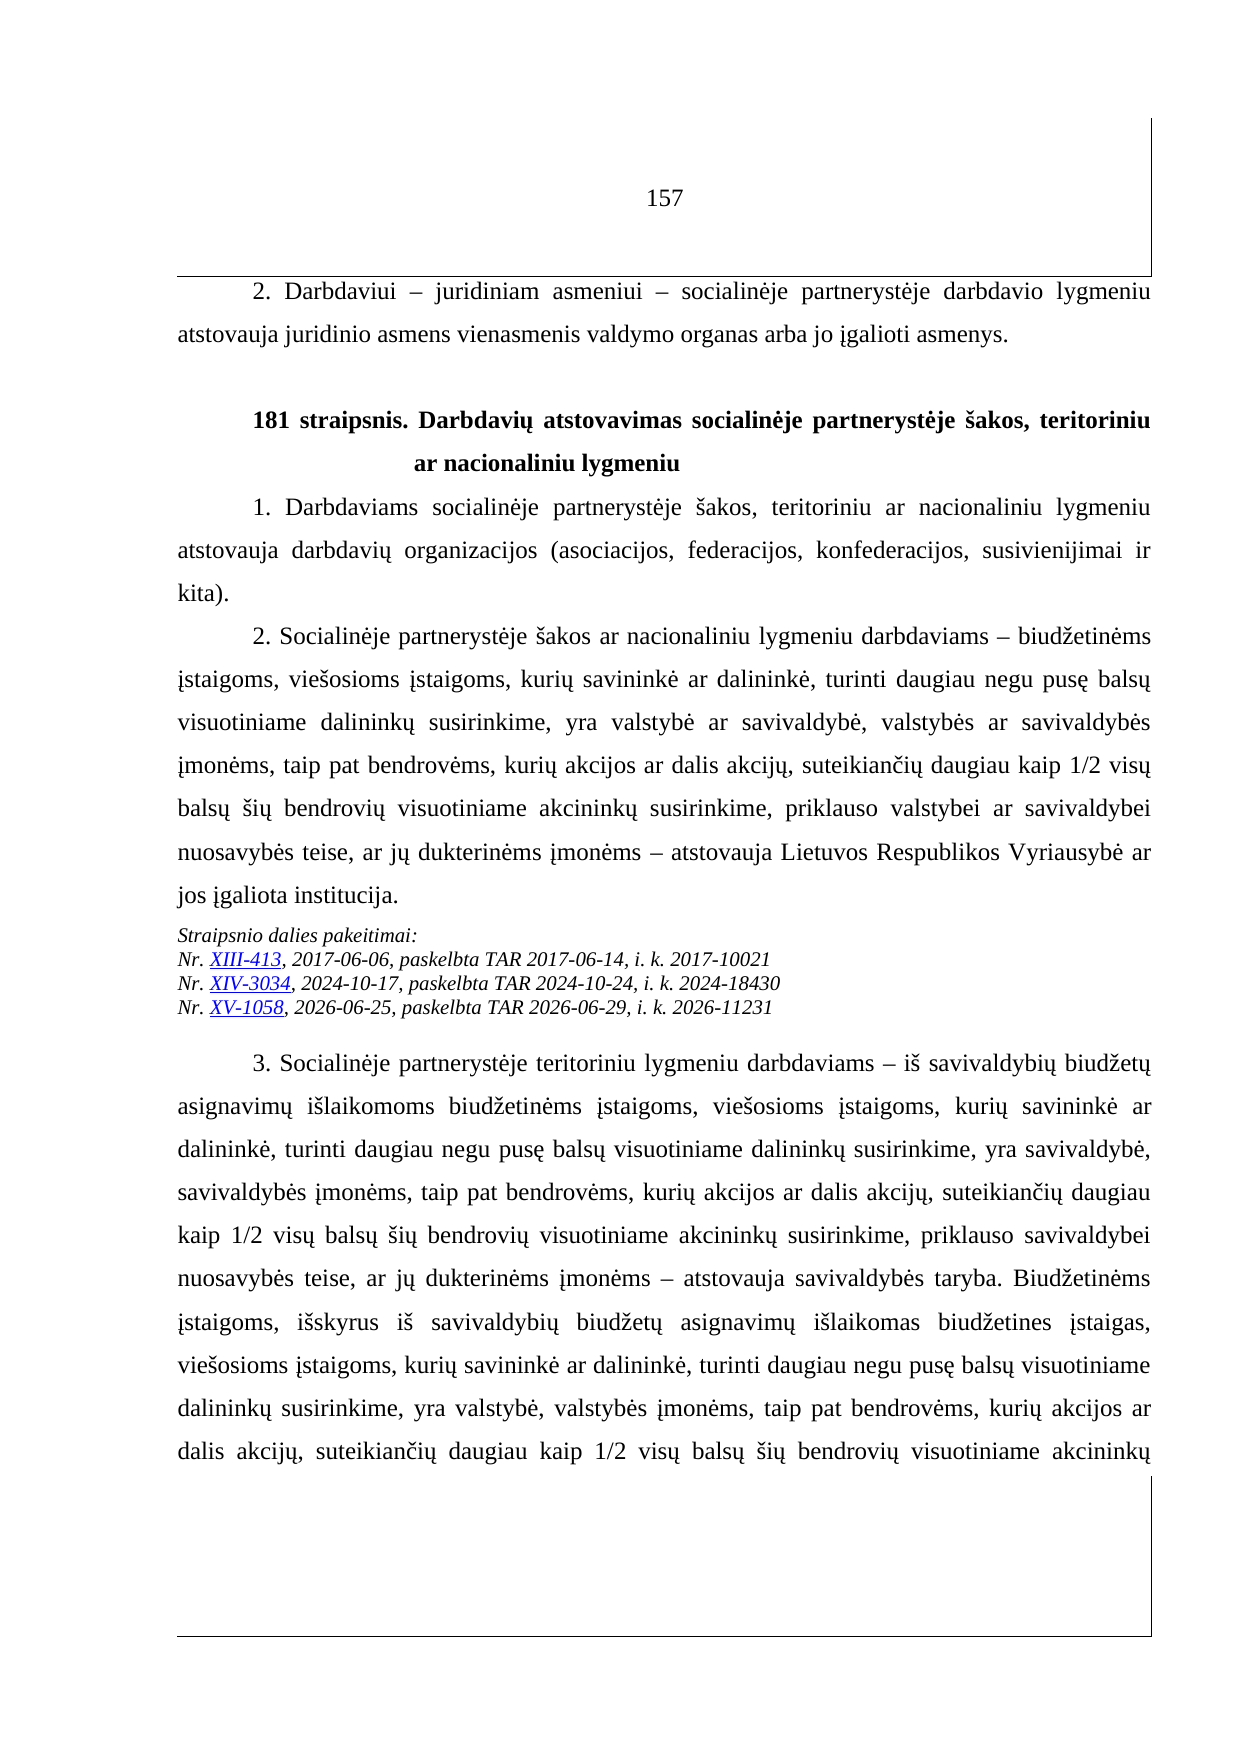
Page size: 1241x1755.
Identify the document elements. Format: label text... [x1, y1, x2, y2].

text 1. Darbdaviams socialinėje partnerystėje šakos, teritoriniu ar nacionaliniu lygmeniu atstovauja darbdavių organizacijos (asociacijos, federacijos, konfederacijos, susivienijimai ir kita). [177, 492, 1152, 607]
text 2. Darbdaviui – juridiniam asmeniui – socialinėje partnerystėje darbdavio lygmeniu atstovauja juridinio asmens vienasmenis valdymo organas arba jo įgalioti asmenys. [177, 276, 1152, 348]
text 2. Socialinėje partnerystėje šakos ar nacionaliniu lygmeniu darbdaviams – biudžetinėms įstaigoms, viešosioms įstaigoms, kurių savininkė ar dalininkė, turinti daugiau negu pusę balsų visuotiniame dalininkų susirinkime, yra valstybė ar savivaldybė, valstybės ar savivaldybės įmonėms, taip pat bendrovėms, kurių akcijos ar dalis akcijų, suteikiančių daugiau kaip 1/2 visų balsų šių bendrovių visuotiniame akcininkų susirinkime, priklauso valstybei ar savivaldybei nuosavybės teise, ar jų dukterinėms įmonėms – atstovauja Lietuvos Respublikos Vyriausybė ar jos įgaliota institucija. [177, 621, 1152, 908]
text Straipsnio dalies pakeitimai: [177, 923, 1152, 947]
text Nr. XV-1058, 2026-06-25, paskelbta TAR 2026-06-29, i. k. 2026-11231 [177, 995, 1152, 1019]
text Nr. XIV-3034, 2024-10-17, paskelbta TAR 2024-10-24, i. k. 2024-18430 [177, 971, 1152, 995]
text Nr. XIII-413, 2017-06-06, paskelbta TAR 2017-06-14, i. k. 2017-10021 [177, 947, 1152, 971]
text 3. Socialinėje partnerystėje teritoriniu lygmeniu darbdaviams – iš savivaldybių biudžetų asignavimų išlaikomoms biudžetinėms įstaigoms, viešosioms įstaigoms, kurių savininkė ar dalininkė, turinti daugiau negu pusę balsų visuotiniame dalininkų susirinkime, yra savivaldybė, savivaldybės įmonėms, taip pat bendrovėms, kurių akcijos ar dalis akcijų, suteikiančių daugiau kaip 1/2 visų balsų šių bendrovių visuotiniame akcininkų susirinkime, priklauso savivaldybei nuosavybės teise, ar jų dukterinėms įmonėms – atstovauja savivaldybės taryba. Biudžetinėms įstaigoms, išskyrus iš savivaldybių biudžetų asignavimų išlaikomas biudžetines įstaigas, viešosioms įstaigoms, kurių savininkė ar dalininkė, turinti daugiau negu pusę balsų visuotiniame dalininkų susirinkime, yra valstybė, valstybės įmonėms, taip pat bendrovėms, kurių akcijos ar dalis akcijų, suteikiančių daugiau kaip 1/2 visų balsų šių bendrovių visuotiniame akcininkų [177, 1048, 1152, 1465]
subtitle 181 straipsnis. Darbdavių atstovavimas socialinėje partnerystėje šakos, teritoriniu ar nacionaliniu lygmeniu [252, 405, 1152, 477]
